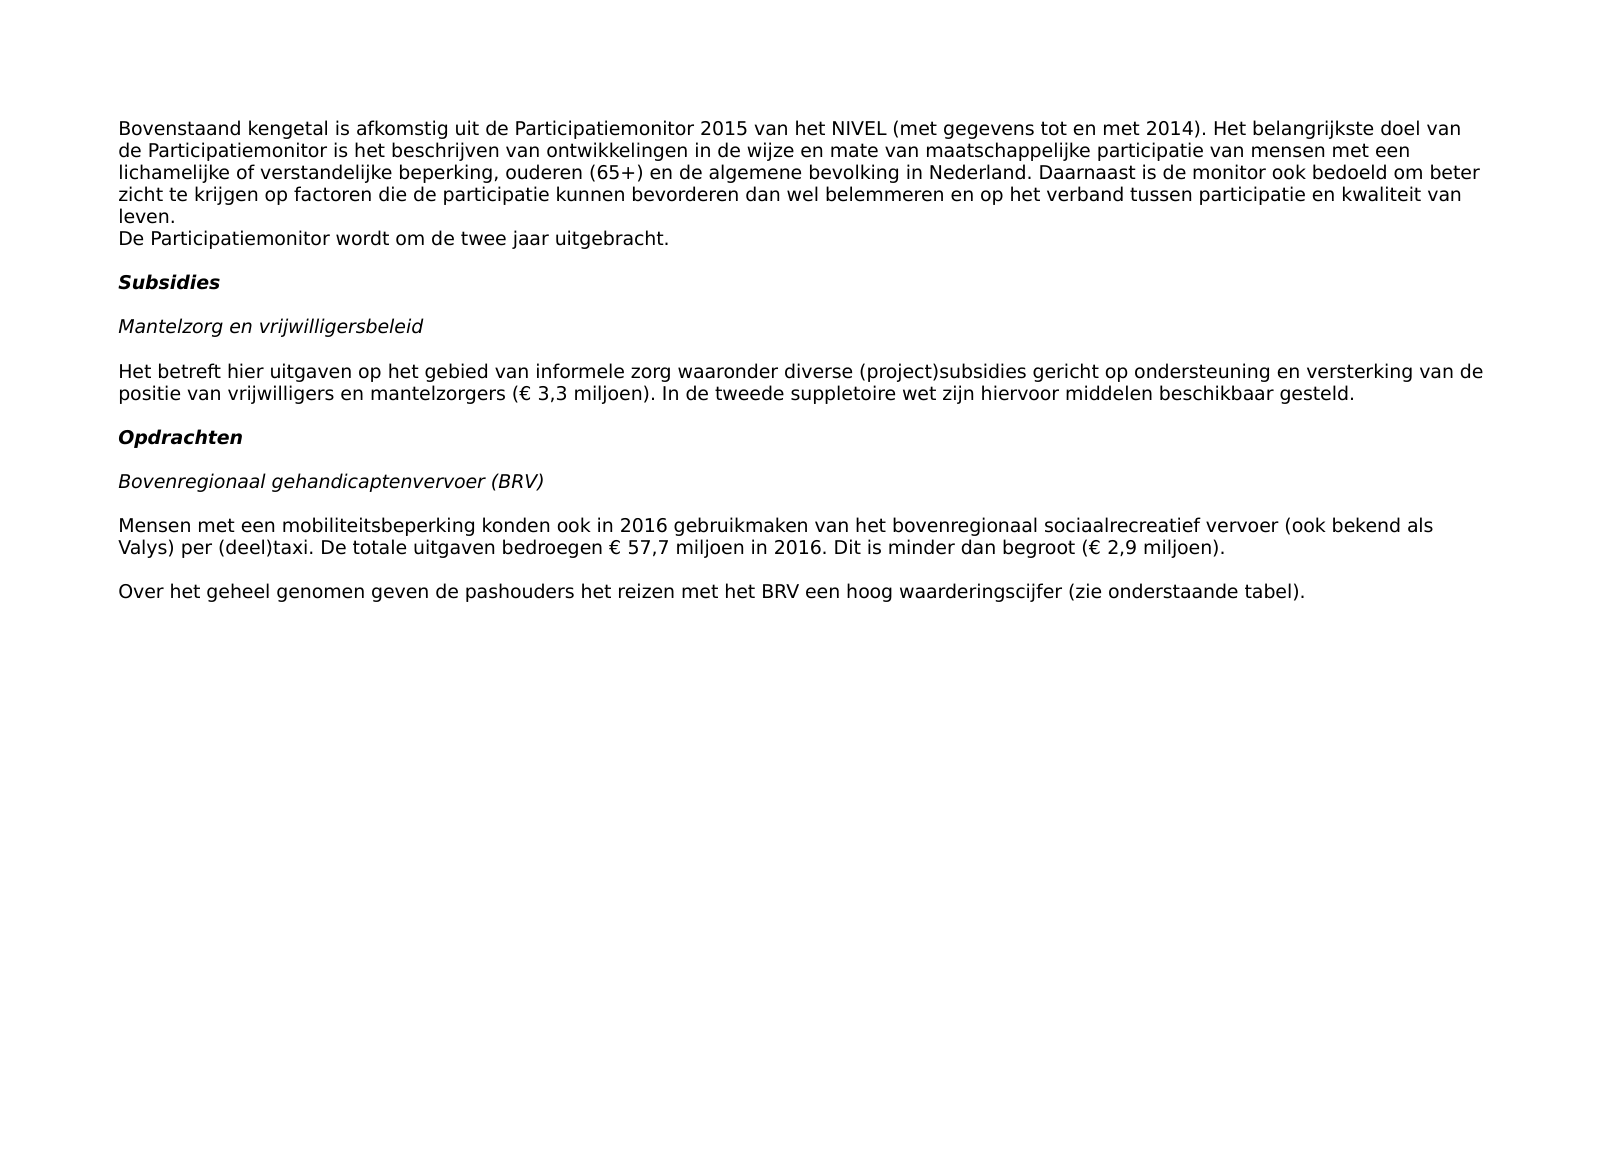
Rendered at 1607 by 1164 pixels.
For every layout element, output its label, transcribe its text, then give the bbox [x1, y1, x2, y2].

text De Participatiemonitor wordt om de twee jaar uitgebracht. [118, 228, 1488, 250]
subtitle Bovenregionaal gehandicaptenvervoer (BRV) [118, 471, 1488, 493]
text Het betreft hier uitgaven op het gebied van informele zorg waaronder diverse (project)subsidies gericht op ondersteuning en versterking van de positie van vrijwilligers en mantelzorgers (€ 3,3 miljoen). In de tweede suppletoire wet zijn hiervoor middelen beschikbaar gesteld. [118, 361, 1488, 404]
subtitle Subsidies [118, 272, 1488, 294]
subtitle Mantelzorg en vrijwilligersbeleid [118, 316, 1488, 338]
text Mensen met een mobiliteitsbeperking konden ook in 2016 gebruikmaken van het bovenregionaal sociaalrecreatief vervoer (ook bekend als Valys) per (deel)taxi. De totale uitgaven bedroegen € 57,7 miljoen in 2016. Dit is minder dan begroot (€ 2,9 miljoen). [118, 515, 1488, 559]
subtitle Opdrachten [118, 427, 1488, 449]
text Bovenstaand kengetal is afkomstig uit de Participatiemonitor 2015 van het NIVEL (met gegevens tot en met 2014). Het belangrijkste doel van de Participatiemonitor is het beschrijven van ontwikkelingen in de wijze en mate van maatschappelijke participatie van mensen met een lichamelijke of verstandelijke beperking, ouderen (65+) en de algemene bevolking in Nederland. Daarnaast is de monitor ook bedoeld om beter zicht te krijgen op factoren die de participatie kunnen bevorderen dan wel belemmeren en op het verband tussen participatie en kwaliteit van leven. [118, 118, 1488, 228]
text Over het geheel genomen geven de pashouders het reizen met het BRV een hoog waarderingscijfer (zie onderstaande tabel). [118, 581, 1488, 603]
